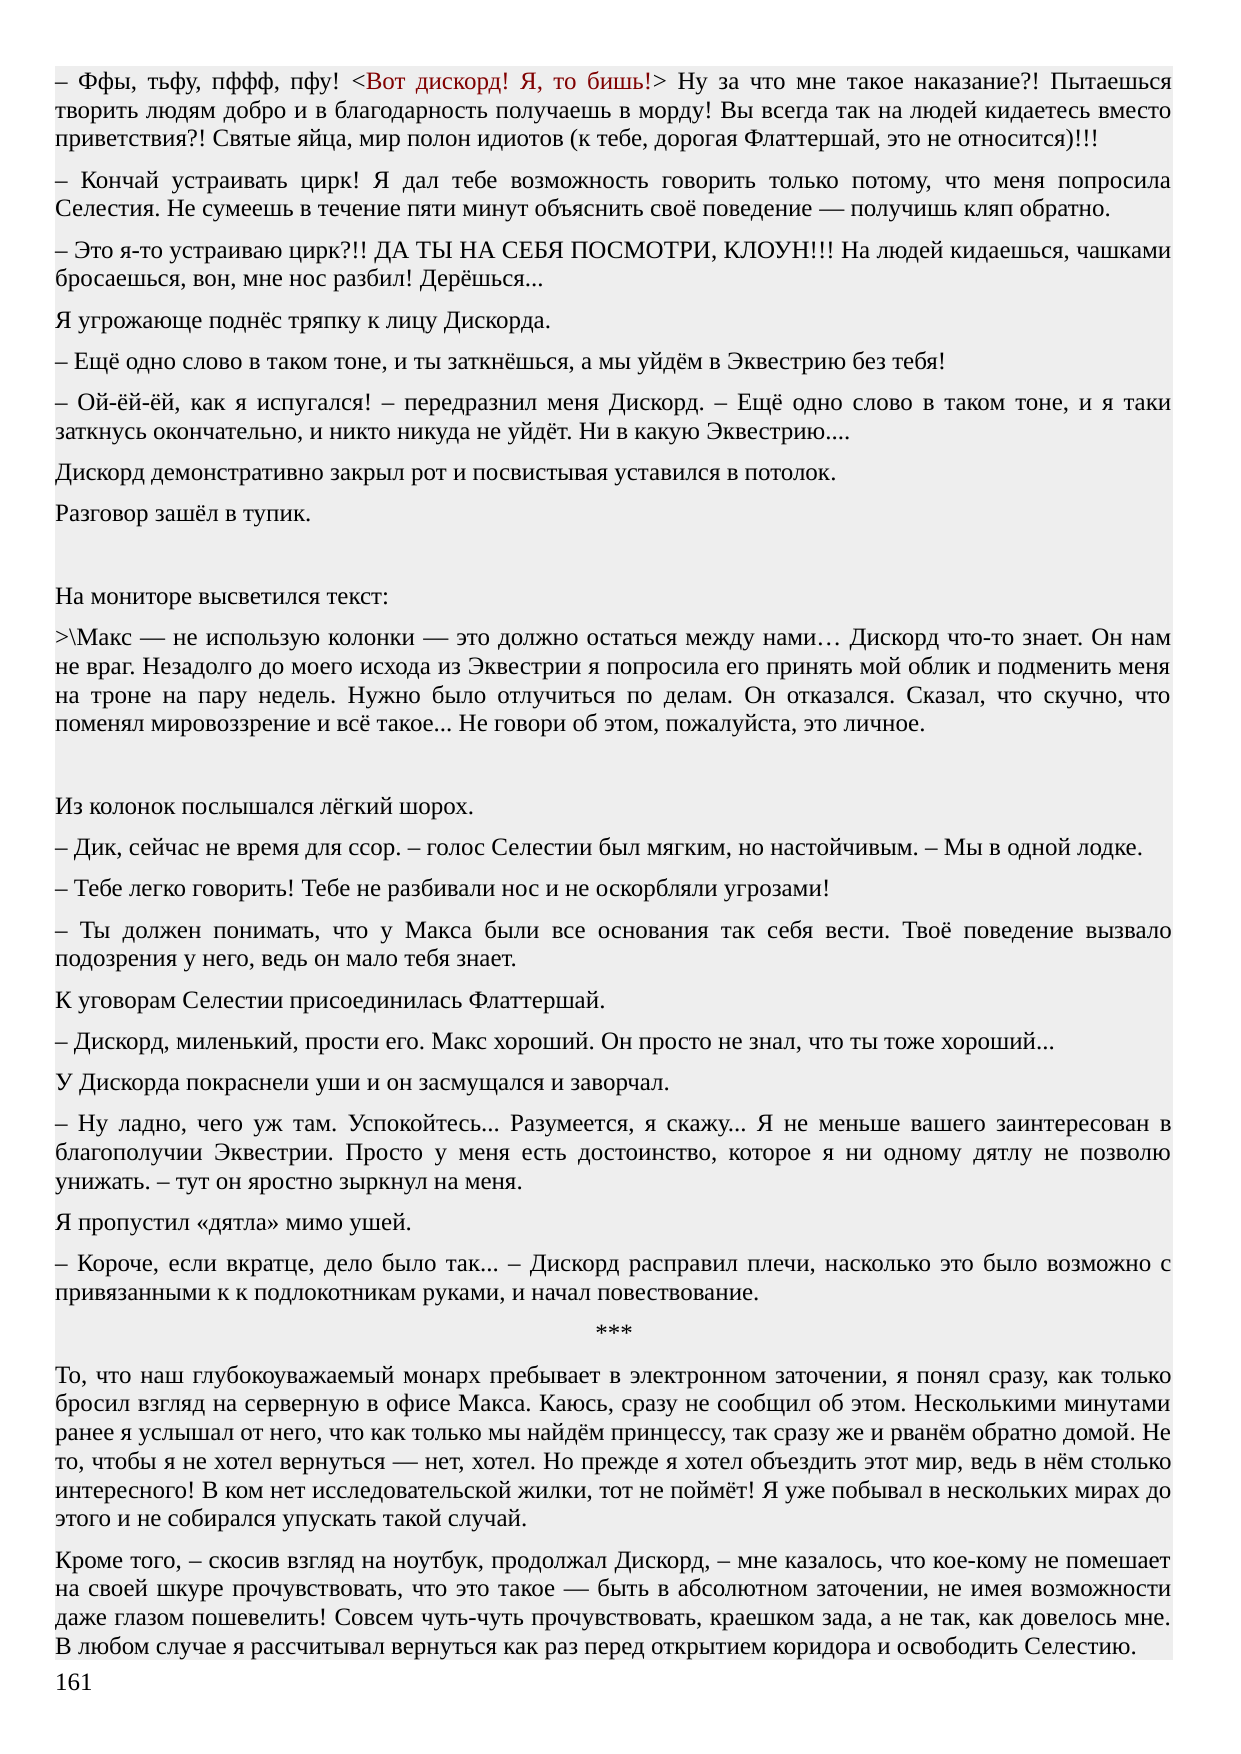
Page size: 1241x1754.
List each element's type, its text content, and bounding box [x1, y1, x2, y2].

text Я пропустил «дятла» мимо ушей. [55, 1207, 1173, 1236]
text То, что наш глубокоуважаемый монарх пребывает в электронном заточении, я понял сразу, как только бросил взгляд на серверную в офисе Макса. Каюсь, сразу не сообщил об этом. Несколькими минутами ранее я услышал от него, что как только мы найдём принцессу, так сразу же и рванём обратно домой. Не то, чтобы я не хотел вернуться — нет, хотел. Но прежде я хотел объездить этот мир, ведь в нём столько интересного! В ком нет исследовательской жилки, тот не поймёт! Я уже побывал в нескольких мирах до этого и не собирался упускать такой случай. [55, 1360, 1173, 1532]
text На мониторе высветился текст: [55, 581, 1173, 610]
text – Ой-ёй-ёй, как я испугался! – передразнил меня Дискорд. – Ещё одно слово в таком тоне, и я таки заткнусь окончательно, и никто никуда не уйдёт. Ни в какую Эквестрию.... [55, 387, 1173, 445]
text – Ну ладно, чего уж там. Успокойтесь... Разумеется, я скажу... Я не меньше вашего заинтересован в благополучии Эквестрии. Просто у меня есть достоинство, которое я ни одному дятлу не позволю унижать. – тут он яростно зыркнул на меня. [55, 1108, 1173, 1195]
text *** [55, 1318, 1173, 1347]
text – Дискорд, миленький, прости его. Макс хороший. Он просто не знал, что ты тоже хороший... [55, 1026, 1173, 1055]
text – Ещё одно слово в таком тоне, и ты заткнёшься, а мы уйдём в Эквестрию без тебя! [55, 346, 1173, 375]
text – Это я-то устраиваю цирк?!! ДА ТЫ НА СЕБЯ ПОСМОТРИ, КЛОУН!!! На людей кидаешься, чашками бросаешься, вон, мне нос разбил! Дерёшься... [55, 235, 1173, 292]
text Дискорд демонстративно закрыл рот и посвистывая уставился в потолок. [55, 457, 1173, 486]
text – Тебе легко говорить! Тебе не разбивали нос и не оскорбляли угрозами! [55, 873, 1173, 902]
text – Короче, если вкратце, дело было так... – Дискорд расправил плечи, насколько это было возможно с привязанными к к подлокотникам руками, и начал повествование. [55, 1248, 1173, 1306]
text Разговор зашёл в тупик. [55, 498, 1173, 527]
text Кроме того, – скосив взгляд на ноутбук, продолжал Дискорд, – мне казалось, что кое-кому не помешает на своей шкуре прочувствовать, что это такое — быть в абсолютном заточении, не имея возможности даже глазом пошевелить! Совсем чуть-чуть прочувствовать, краешком зада, а не так, как довелось мне. В любом случае я рассчитывал вернуться как раз перед открытием коридора и освободить Селестию. [55, 1545, 1173, 1660]
text – Ффы, тьфу, пффф, пфу! <Вот дискорд! Я, то бишь!> Ну за что мне такое наказание?! Пытаешься творить людям добро и в благодарность получаешь в морду! Вы всегда так на людей кидаетесь вместо приветствия?! Святые яйца, мир полон идиотов (к тебе, дорогая Флаттершай, это не относится)!!! [55, 66, 1173, 152]
text – Ты должен понимать, что у Макса были все основания так себя вести. Твоё поведение вызвало подозрения у него, ведь он мало тебя знает. [55, 915, 1173, 972]
text Из колонок послышался лёгкий шорох. [55, 791, 1173, 820]
text У Дискорда покраснели уши и он засмущался и заворчал. [55, 1067, 1173, 1096]
text – Кончай устраивать цирк! Я дал тебе возможность говорить только потому, что меня попросила Селестия. Не сумеешь в течение пяти минут объяснить своё поведение — получишь кляп обратно. [55, 165, 1173, 222]
text – Дик, сейчас не время для ссор. – голос Селестии был мягким, но настойчивым. – Мы в одной лодке. [55, 832, 1173, 861]
text >\Макс — не использую колонки — это должно остаться между нами… Дискорд что-то знает. Он нам не враг. Незадолго до моего исхода из Эквестрии я попросила его принять мой облик и подменить меня на троне на пару недель. Нужно было отлучиться по делам. Он отказался. Сказал, что скучно, что поменял мировоззрение и всё такое... Не говори об этом, пожалуйста, это личное. [55, 622, 1173, 737]
text Я угрожающе поднёс тряпку к лицу Дискорда. [55, 305, 1173, 333]
text К уговорам Селестии присоединилась Флаттершай. [55, 985, 1173, 1013]
